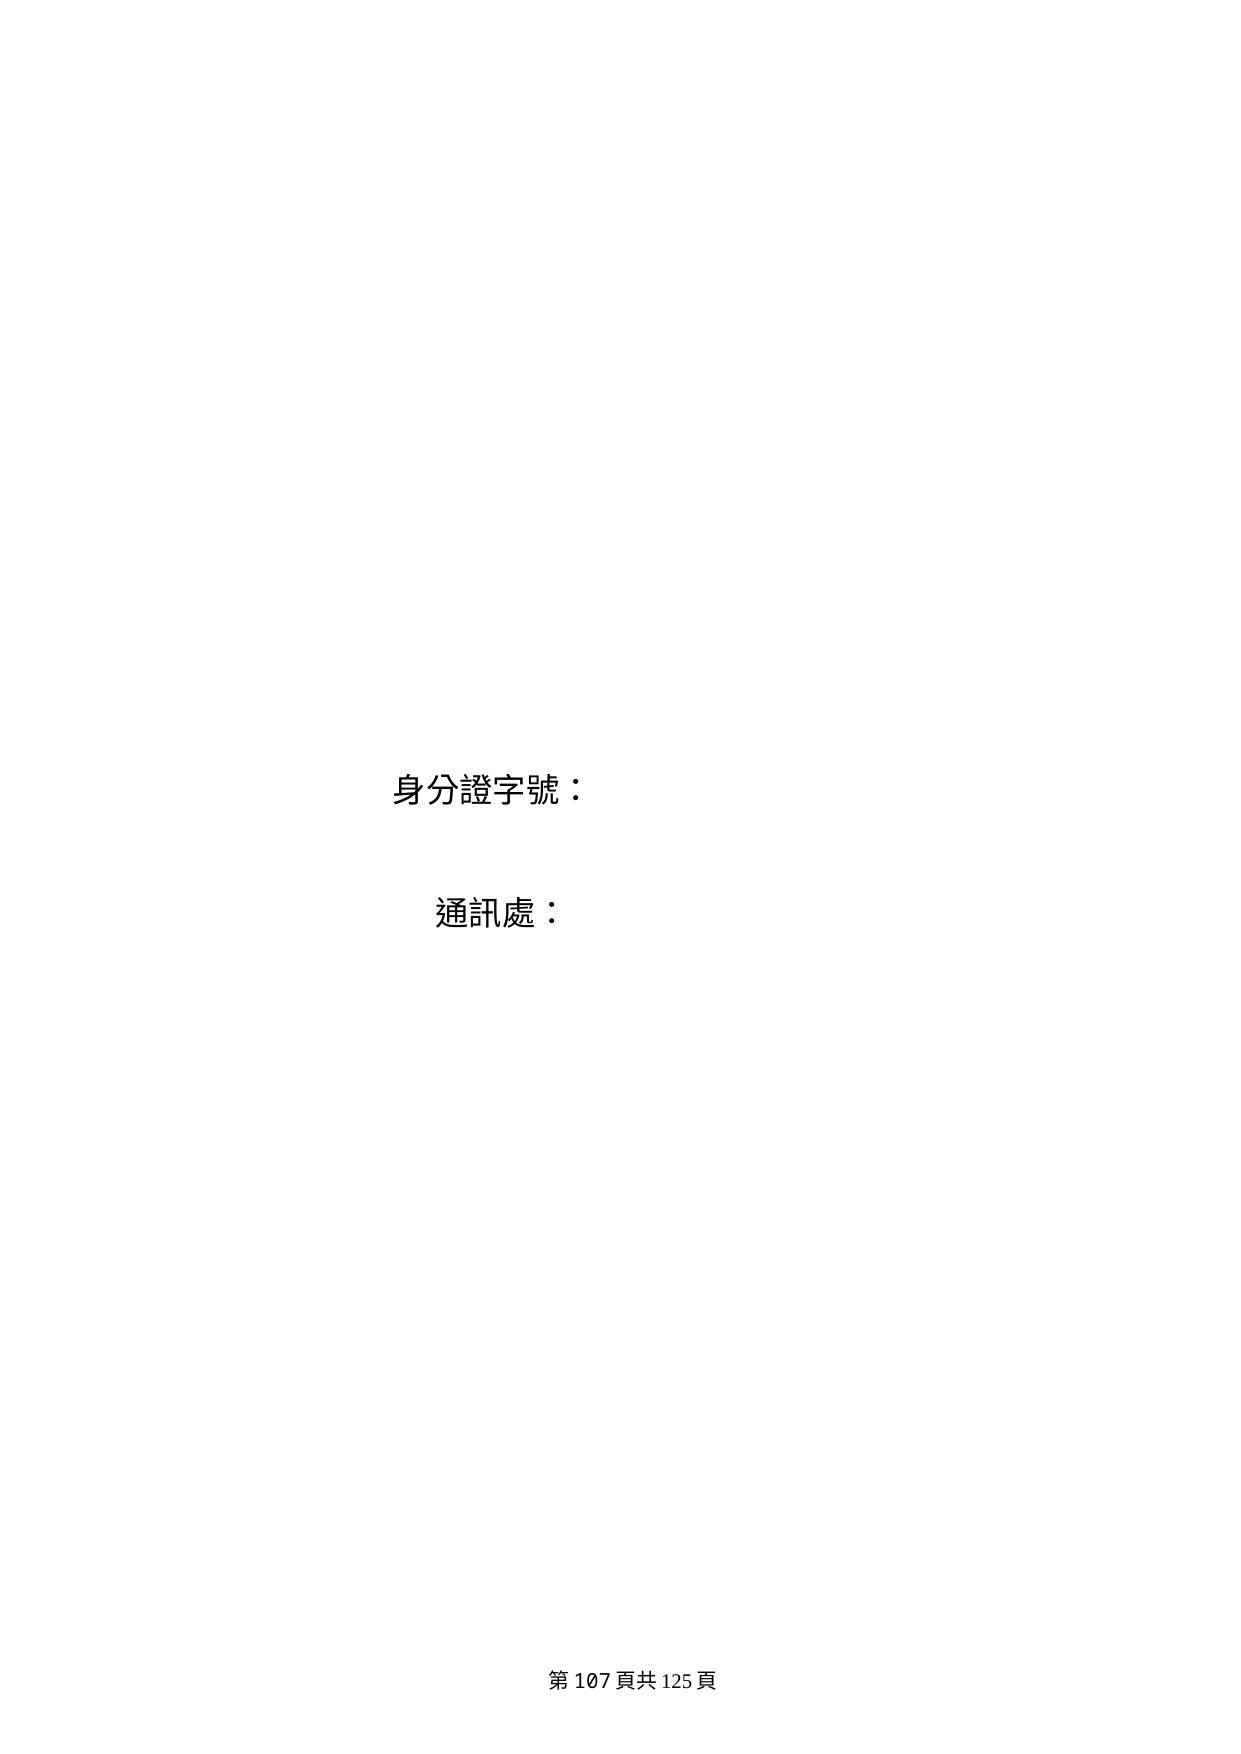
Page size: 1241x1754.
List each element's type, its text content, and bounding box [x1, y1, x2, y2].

text 身分證字號： [89, 745, 1152, 807]
text 通訊處： [89, 870, 1152, 932]
